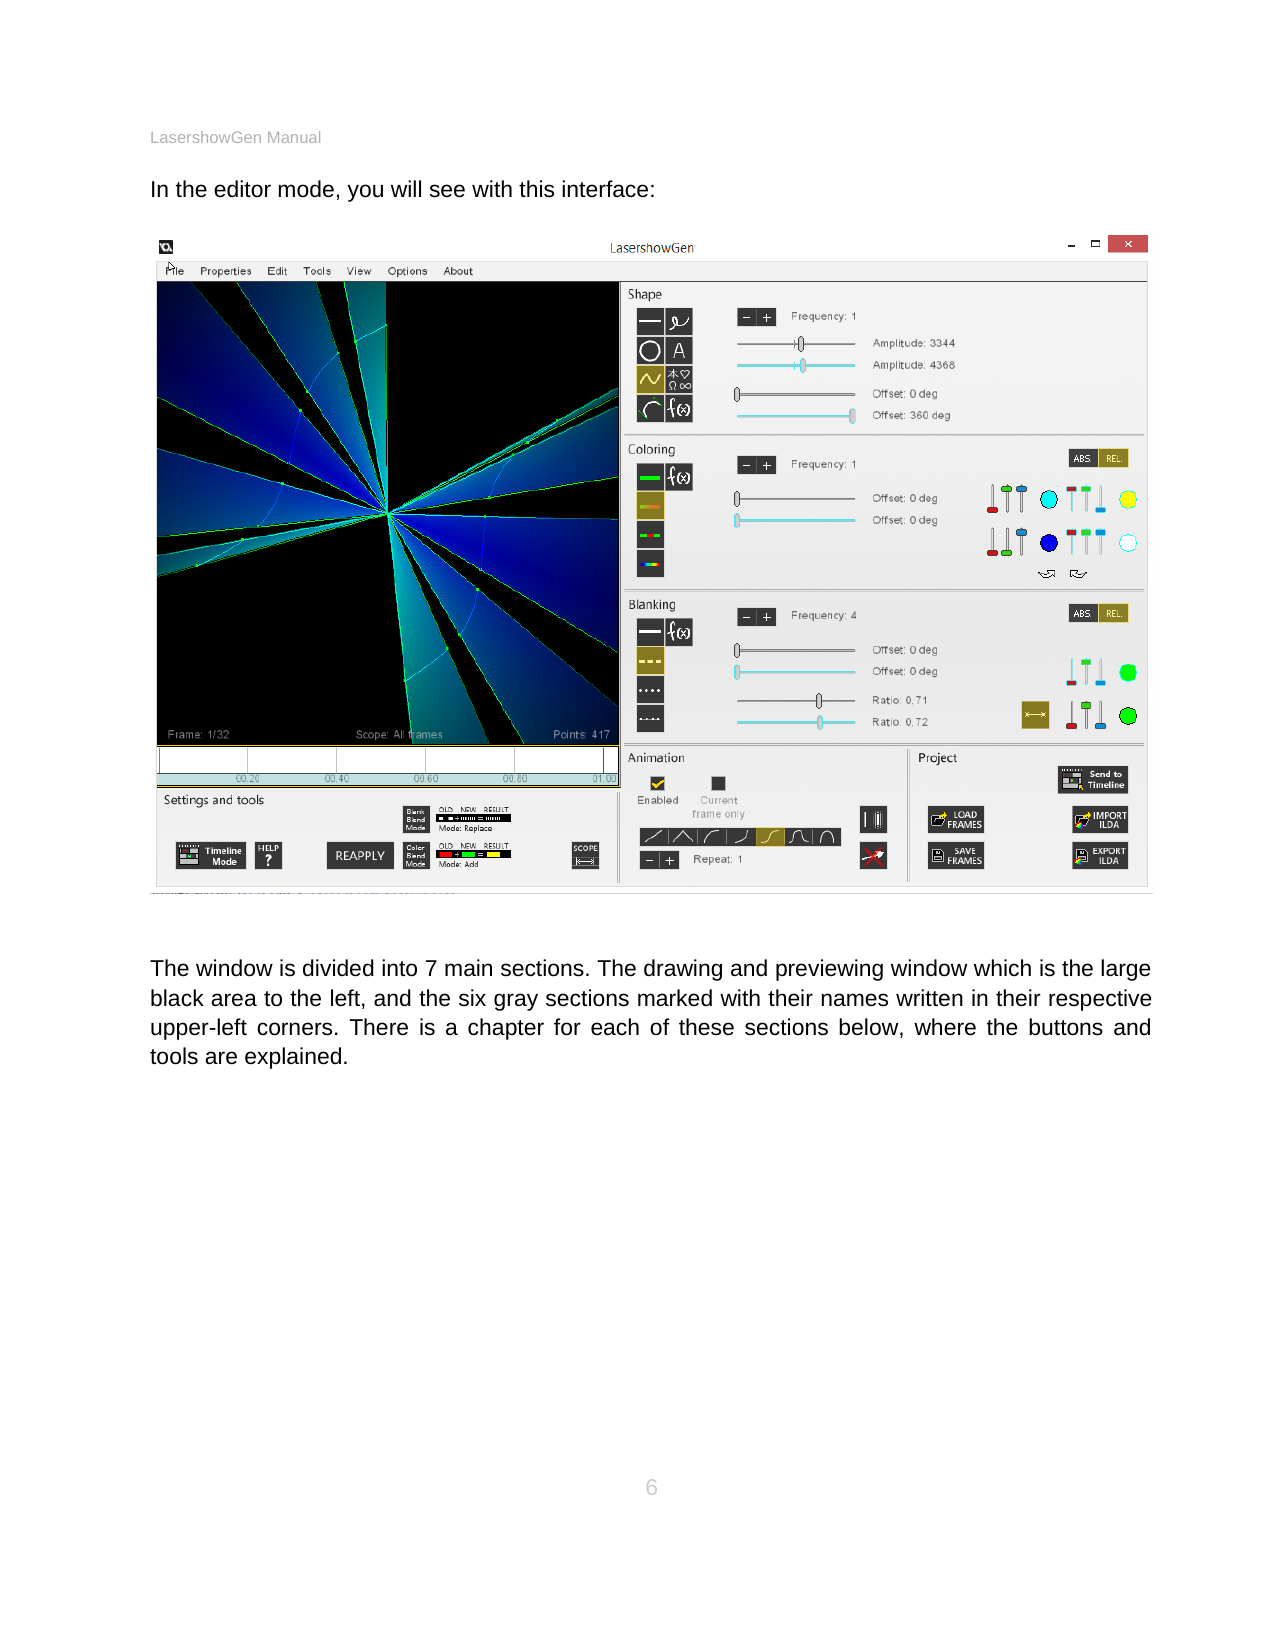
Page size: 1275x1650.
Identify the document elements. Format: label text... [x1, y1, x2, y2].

text The window is divided into 7 main sections. The drawing and previewing window which is the large black area to the left, and the six gray sections marked with their names written in their respective upper-left corners. There is a chapter for each of these sections below, where the buttons and tools are explained. [150, 956, 1153, 1070]
text In the editor mode, you will see with this interface: [150, 176, 1153, 202]
picture [150, 235, 1154, 894]
